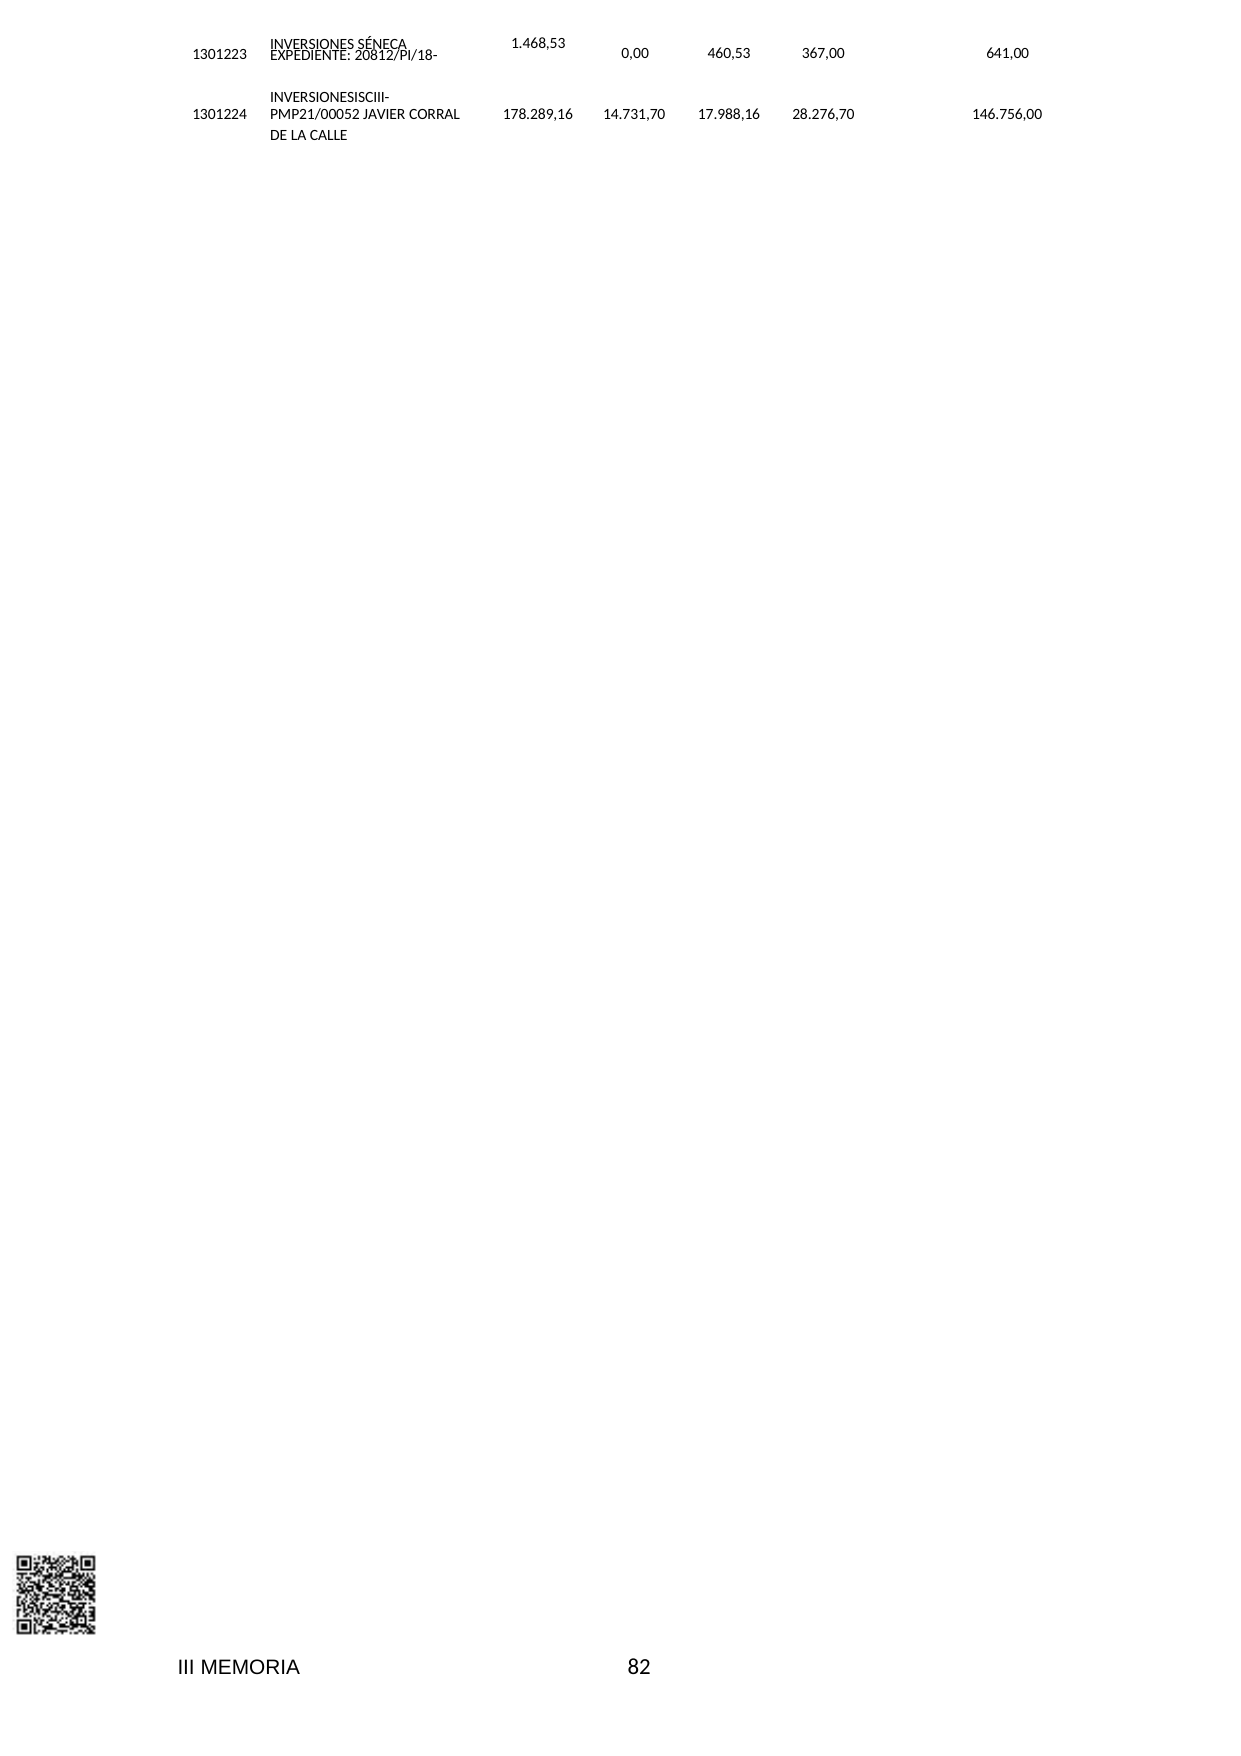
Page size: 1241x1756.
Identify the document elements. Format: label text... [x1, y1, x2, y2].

table_cell INVERSIONESISCIII- [186, 62, 1049, 107]
table_cell 28.276,70 [777, 108, 914, 124]
table_cell 146.756,00 [914, 108, 1049, 124]
table_cell 17.988,16 [682, 108, 777, 124]
table_cell 1301224 PMP21/00052 JAVIER CORRAL 178.289,16 [186, 108, 589, 124]
table_cell 14.731,70 [589, 108, 682, 124]
table_cell 0,00 [589, 38, 682, 62]
table_cell 460,53 [682, 38, 777, 62]
table_cell 367,00 [777, 38, 914, 62]
table_cell 641,00 [914, 38, 1049, 62]
table_cell 1301223 INVERSIONES SÉNECA EXPEDIENTE: 20812/PI/18- 1.468,53 [186, 38, 589, 62]
text DE LA CALLE [270, 125, 1106, 144]
